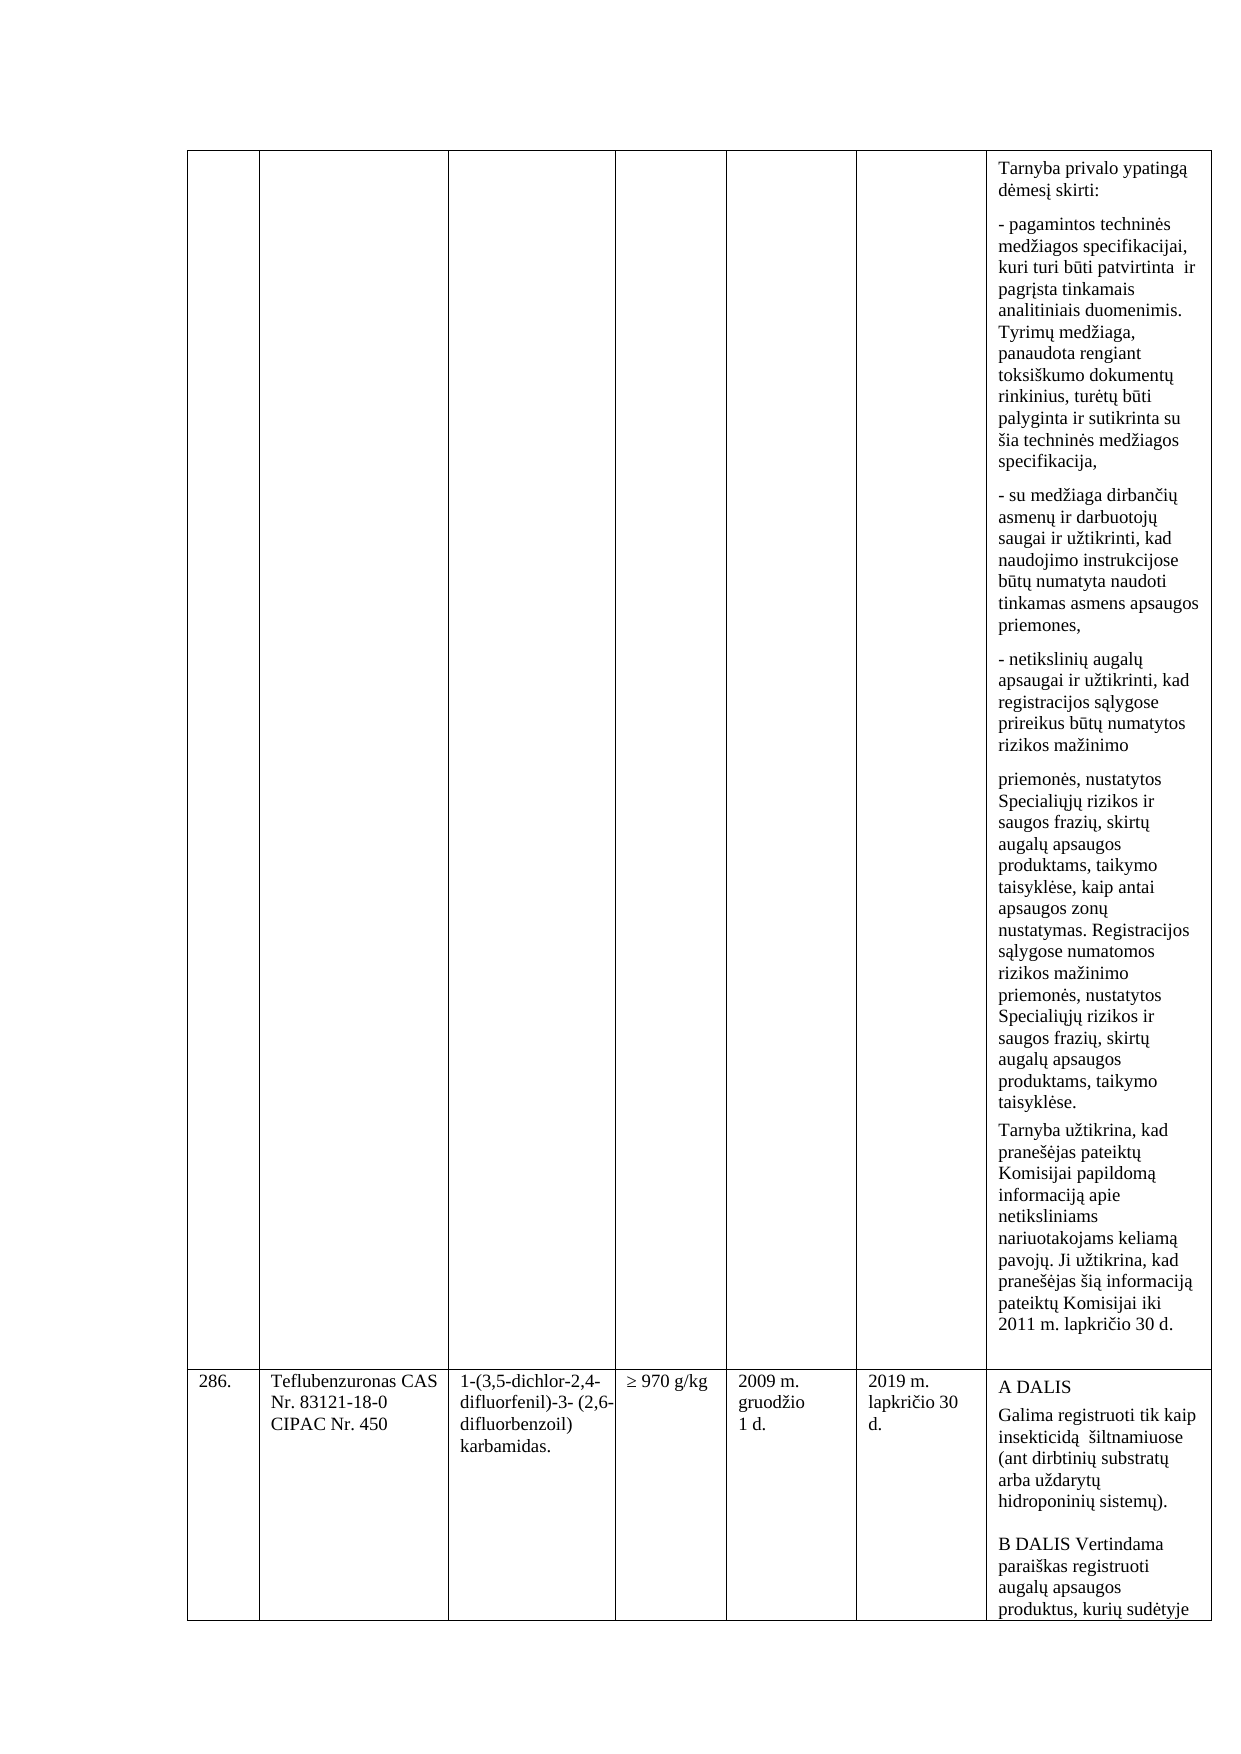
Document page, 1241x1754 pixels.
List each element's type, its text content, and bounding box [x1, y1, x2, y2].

table_cell [449, 151, 615, 1369]
table_cell ≥ 970 g/kg [616, 1370, 726, 1619]
table_cell [727, 151, 856, 1369]
table_cell Tarnyba privalo ypatingą dėmesį skirti: - pagamintos techninės medžiagos specifikacijai, kuri turi būti patvirtinta ir pagrįsta tinkamais analitiniais duomenimis. Tyrimų medžiaga, panaudota rengiant toksiškumo dokumentų rinkinius, turėtų būti palyginta ir sutikrinta su šia techninės medžiagos specifikacija, - su medžiaga dirbančių asmenų ir darbuotojų saugai ir užtikrinti, kad naudojimo instrukcijose būtų numatyta naudoti tinkamas asmens apsaugos priemones, - netikslinių augalų apsaugai ir užtikrinti, kad registracijos sąlygose prireikus būtų numatytos rizikos mažinimo priemonės, nustatytos Specialiųjų rizikos ir saugos frazių, skirtų augalų apsaugos produktams, taikymo taisyklėse, kaip antai apsaugos zonų nustatymas. Registracijos sąlygose numatomos rizikos mažinimo priemonės, nustatytos Specialiųjų rizikos ir saugos frazių, skirtų augalų apsaugos produktams, taikymo taisyklėse. Tarnyba užtikrina, kad pranešėjas pateiktų Komisijai papildomą informaciją apie netiksliniams nariuotakojams keliamą pavojų. Ji užtikrina, kad pranešėjas šią informaciją pateiktų Komisijai iki 2011 m. lapkričio 30 d. [987, 151, 1211, 1369]
table_cell 2009 m. gruodžio 1 d. [727, 1370, 856, 1619]
table_cell 1-(3,5-dichlor-2,4- difluorfenil)-3- (2,6-difluorbenzoil) karbamidas. [449, 1370, 615, 1619]
table_cell A DALIS Galima registruoti tik kaip insekticidą šiltnamiuose (ant dirbtinių substratų arba uždarytų hidroponinių sistemų). B DALIS Vertindama paraiškas registruoti augalų apsaugos produktus, kurių sudėtyje [987, 1370, 1211, 1619]
table_cell [188, 151, 259, 1369]
table_cell [616, 151, 726, 1369]
table_cell Teflubenzuronas CAS Nr. 83121-18-0 CIPAC Nr. 450 [260, 1370, 448, 1619]
table_cell [857, 151, 986, 1369]
table_cell 2019 m. lapkričio 30 d. [857, 1370, 986, 1619]
table_cell [260, 151, 448, 1369]
table_cell 286. [188, 1370, 259, 1619]
